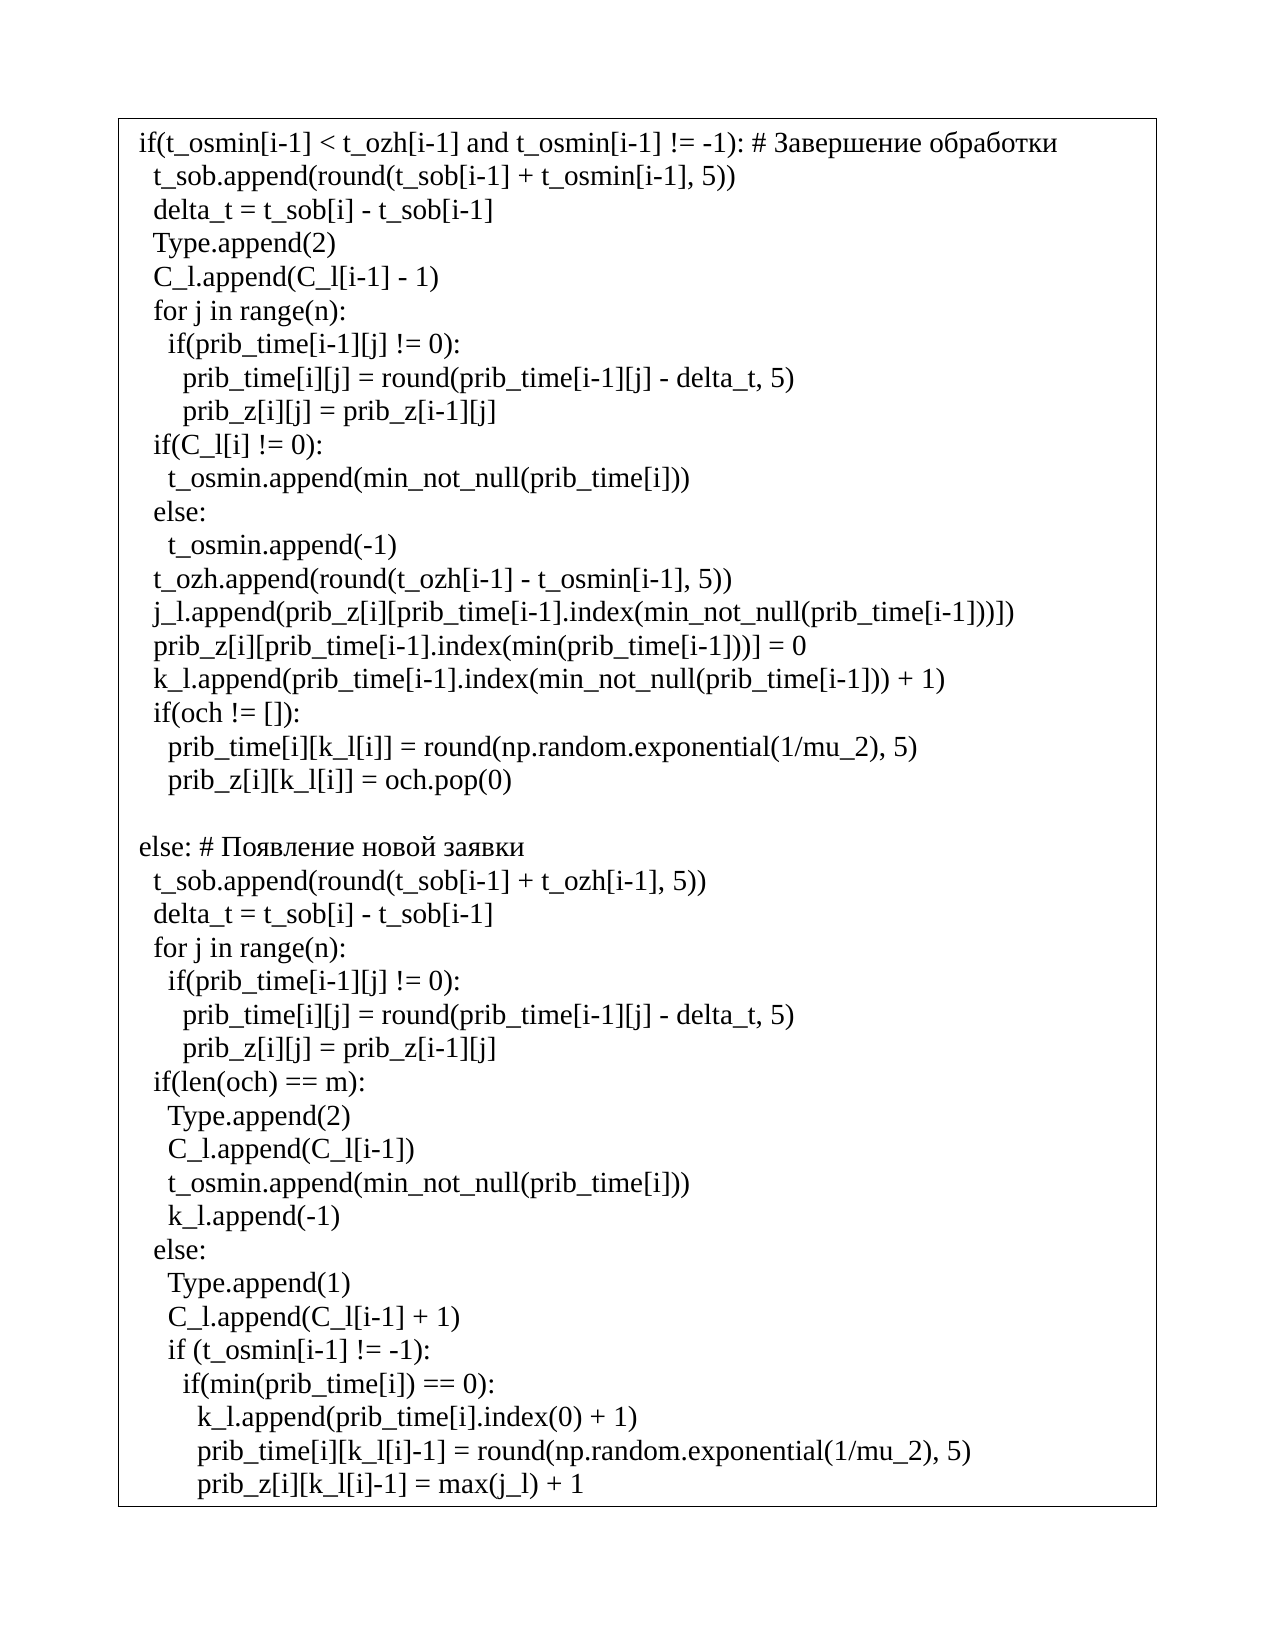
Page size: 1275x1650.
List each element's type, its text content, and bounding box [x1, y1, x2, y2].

table_header if(t_osmin[i-1] < t_ozh[i-1] and t_osmin[i-1] != -1): # Завершение обработки t_sob.append(round(t_sob[i-1] + t_osmin[i-1], 5)) delta_t = t_sob[i] - t_sob[i-1] Type.append(2) C_l.append(C_l[i-1] - 1) for j in range(n): if(prib_time[i-1][j] != 0): prib_time[i][j] = round(prib_time[i-1][j] - delta_t, 5) prib_z[i][j] = prib_z[i-1][j] if(C_l[i] != 0): t_osmin.append(min_not_null(prib_time[i])) else: t_osmin.append(-1) t_ozh.append(round(t_ozh[i-1] - t_osmin[i-1], 5)) j_l.append(prib_z[i][prib_time[i-1].index(min_not_null(prib_time[i-1]))]) prib_z[i][prib_time[i-1].index(min(prib_time[i-1]))] = 0 k_l.append(prib_time[i-1].index(min_not_null(prib_time[i-1])) + 1) if(och != []): prib_time[i][k_l[i]] = round(np.random.exponential(1/mu_2), 5) prib_z[i][k_l[i]] = och.pop(0) else: # Появление новой заявки t_sob.append(round(t_sob[i-1] + t_ozh[i-1], 5)) delta_t = t_sob[i] - t_sob[i-1] for j in range(n): if(prib_time[i-1][j] != 0): prib_time[i][j] = round(prib_time[i-1][j] - delta_t, 5) prib_z[i][j] = prib_z[i-1][j] if(len(och) == m): Type.append(2) C_l.append(C_l[i-1]) t_osmin.append(min_not_null(prib_time[i])) k_l.append(-1) else: Type.append(1) C_l.append(C_l[i-1] + 1) if (t_osmin[i-1] != -1): if(min(prib_time[i]) == 0): k_l.append(prib_time[i].index(0) + 1) prib_time[i][k_l[i]-1] = round(np.random.exponential(1/mu_2), 5) prib_z[i][k_l[i]-1] = max(j_l) + 1 [119, 119, 1156, 1506]
